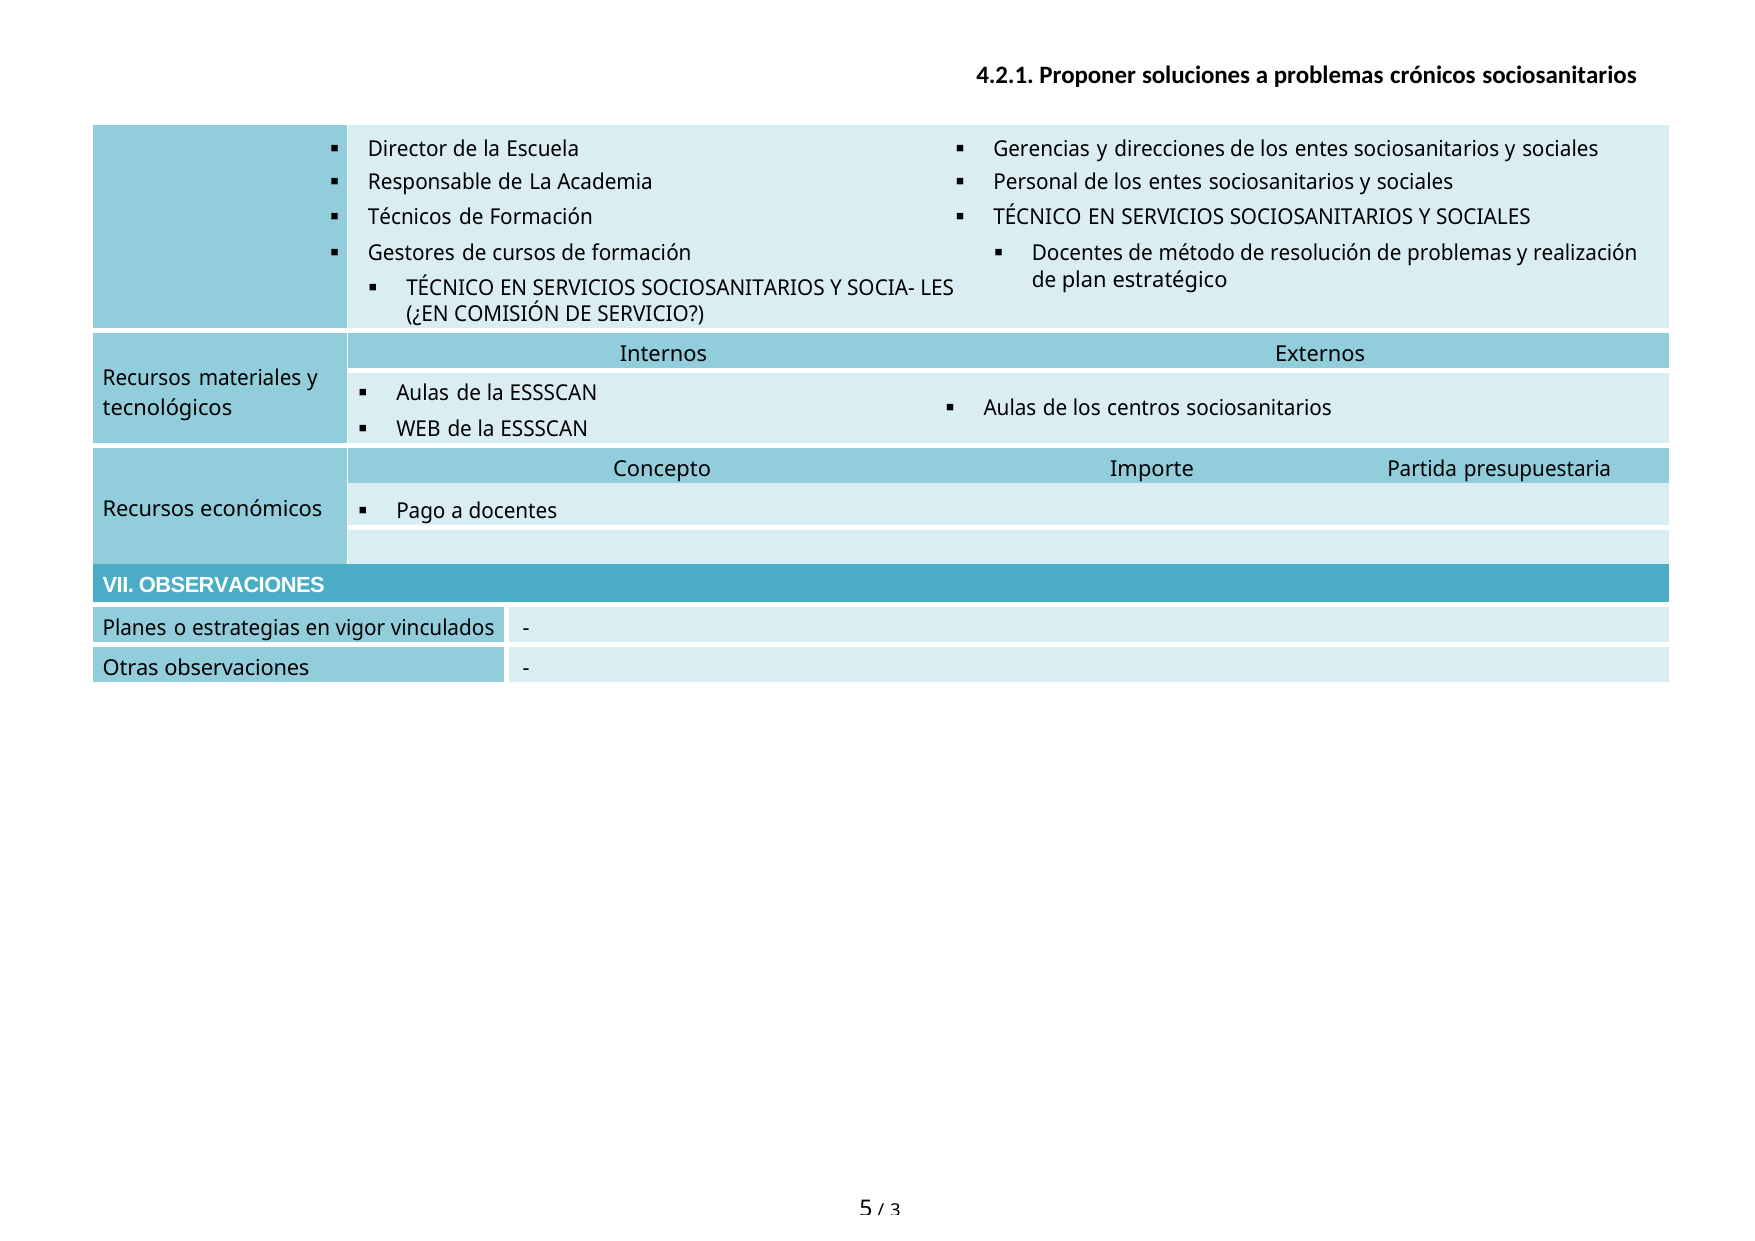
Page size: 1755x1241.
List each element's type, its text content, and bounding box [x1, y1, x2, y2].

table_cell - [509, 647, 1669, 682]
table_cell Concepto [506, 448, 972, 483]
table_cell Externos [972, 333, 1669, 368]
table_cell Internos [506, 333, 972, 368]
table_cell Pago a docentes [348, 483, 1669, 525]
table_cell Recursos materiales y tecnológicos [93, 333, 347, 443]
table_cell Importe [972, 448, 1285, 483]
table_header Gerencias y direcciones de los entes sociosanitarios y sociales Personal de los entes sociosanitarios y sociales TÉCNICO EN SERVICIOS SOCIOSANITARIOS Y SOCIALES Docentes de método de resolución de problemas y realización de plan estratégico [972, 125, 1669, 328]
table_cell Planes o estrategias en vigor vinculados [93, 607, 504, 642]
table_cell [348, 333, 506, 368]
table_cell Otras observaciones [93, 647, 504, 682]
table_cell VII. OBSERVACIONES [93, 564, 1669, 602]
table_cell [348, 448, 506, 483]
table_cell [348, 530, 1669, 564]
table_cell - [509, 607, 1669, 642]
table_cell Aulas de los centros sociosanitarios [972, 373, 1669, 443]
table_cell Aulas de la ESSSCAN WEB de la ESSSCAN [348, 373, 972, 443]
table_cell Recursos económicos [93, 448, 347, 564]
table_cell Partida presupuestaria [1285, 448, 1669, 483]
table_header [93, 125, 347, 328]
table_header Director de la Escuela Responsable de La Academia Técnicos de Formación Gestores de cursos de formación TÉCNICO EN SERVICIOS SOCIOSANITARIOS Y SOCIA- LES (¿EN COMISIÓN DE SERVICIO?) [348, 125, 972, 328]
